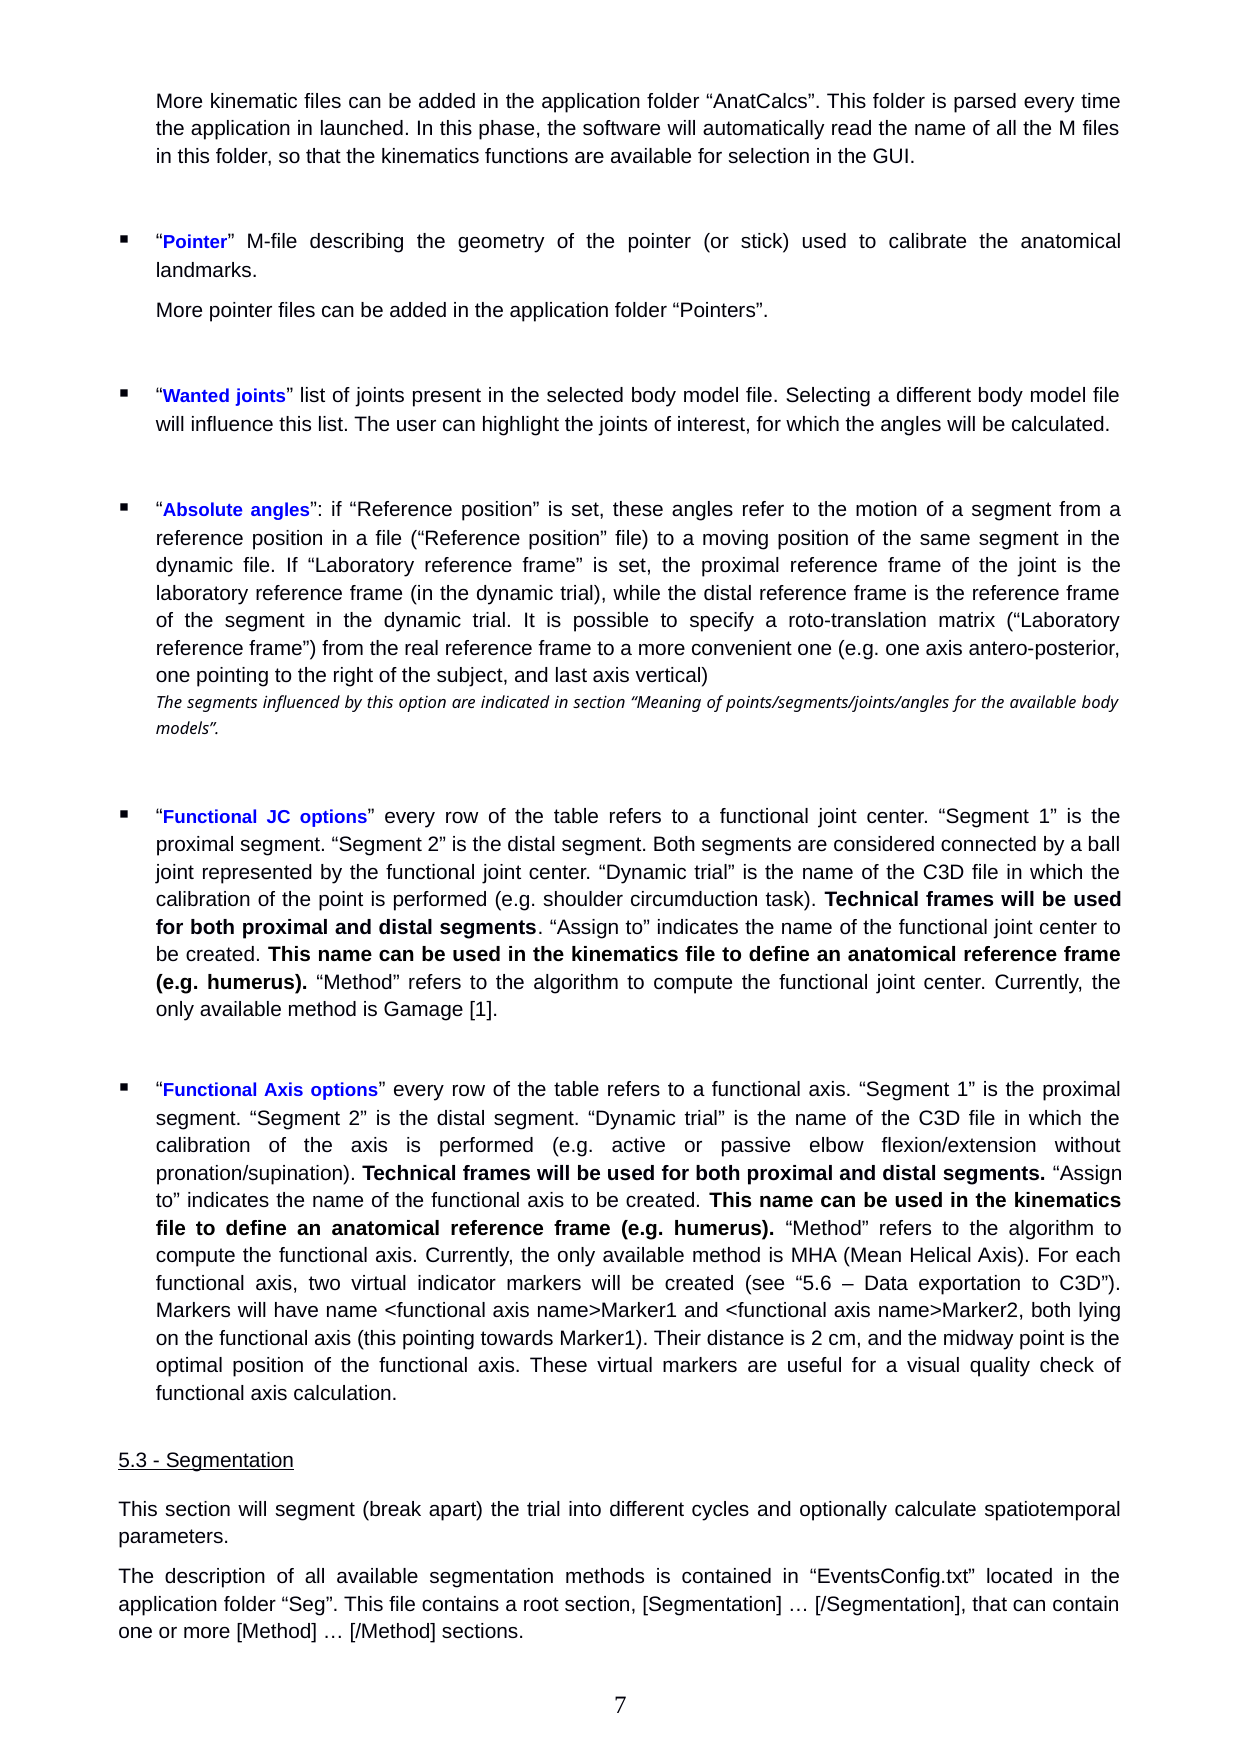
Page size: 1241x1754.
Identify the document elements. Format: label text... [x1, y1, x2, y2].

list “Absolute angles”: if “Reference position” is set, these angles refer to the motion of a segment from a reference position in a file (“Reference position” file) to a moving position of the same segment in the dynamic file. If “Laboratory reference frame” is set, the proximal reference frame of the joint is the laboratory reference frame (in the dynamic trial), while the distal reference frame is the reference frame of the segment in the dynamic trial. It is possible to specify a roto-translation matrix (“Laboratory reference frame”) from the real reference frame to a more convenient one (e.g. one axis antero-posterior, one pointing to the right of the subject, and last axis vertical) [118, 497, 1122, 687]
text The segments influenced by this option are indicated in section “Meaning of points/segments/joints/angles for the available body models”. [156, 691, 1122, 739]
list “Functional JC options” every row of the table refers to a functional joint center. “Segment 1” is the proximal segment. “Segment 2” is the distal segment. Both segments are considered connected by a ball joint represented by the functional joint center. “Dynamic trial” is the name of the C3D file in which the calibration of the point is performed (e.g. shoulder circumduction task). Technical frames will be used for both proximal and distal segments. “Assign to” indicates the name of the functional joint center to be created. This name can be used in the kinematics file to define an anatomical reference frame (e.g. humerus). “Method” refers to the algorithm to compute the functional joint center. Currently, the only available method is Gamage [1]. [118, 804, 1122, 1021]
list “Functional Axis options” every row of the table refers to a functional axis. “Segment 1” is the proximal segment. “Segment 2” is the distal segment. “Dynamic trial” is the name of the C3D file in which the calibration of the axis is performed (e.g. active or passive elbow flexion/extension without pronation/supination). Technical frames will be used for both proximal and distal segments. “Assign to” indicates the name of the functional axis to be created. This name can be used in the kinematics file to define an anatomical reference frame (e.g. humerus). “Method” refers to the algorithm to compute the functional axis. Currently, the only available method is MHA (Mean Helical Axis). For each functional axis, two virtual indicator markers will be created (see “5.6 – Data exportation to C3D”). Markers will have name <functional axis name>Marker1 and <functional axis name>Marker2, both lying on the functional axis (this pointing towards Marker1). Their distance is 2 cm, and the midway point is the optimal position of the functional axis. These virtual markers are useful for a visual quality check of functional axis calculation. [118, 1077, 1122, 1405]
list More kinematic files can be added in the application folder “AnatCalcs”. This folder is parsed every time the application in launched. In this phase, the software will automatically read the name of all the M files in this folder, so that the kinematics functions are available for selection in the GUI. [156, 89, 1122, 168]
list “Pointer” M-file describing the geometry of the pointer (or stick) used to calibrate the anatomical landmarks. [118, 229, 1122, 282]
list More pointer files can be added in the application folder “Pointers”. [156, 298, 1122, 322]
text 5.3 - Segmentation [118, 1448, 1122, 1472]
list “Wanted joints” list of joints present in the selected body model file. Selecting a different body model file will influence this list. The user can highlight the joints of interest, for which the angles will be calculated. [118, 383, 1122, 436]
text This section will segment (break apart) the trial into different cycles and optionally calculate spatiotemporal parameters. [118, 1497, 1122, 1548]
text The description of all available segmentation methods is contained in “EventsConfig.txt” located in the application folder “Seg”. This file contains a root section, [Segmentation] … [/Segmentation], that can contain one or more [Method] … [/Method] sections. [118, 1564, 1122, 1643]
